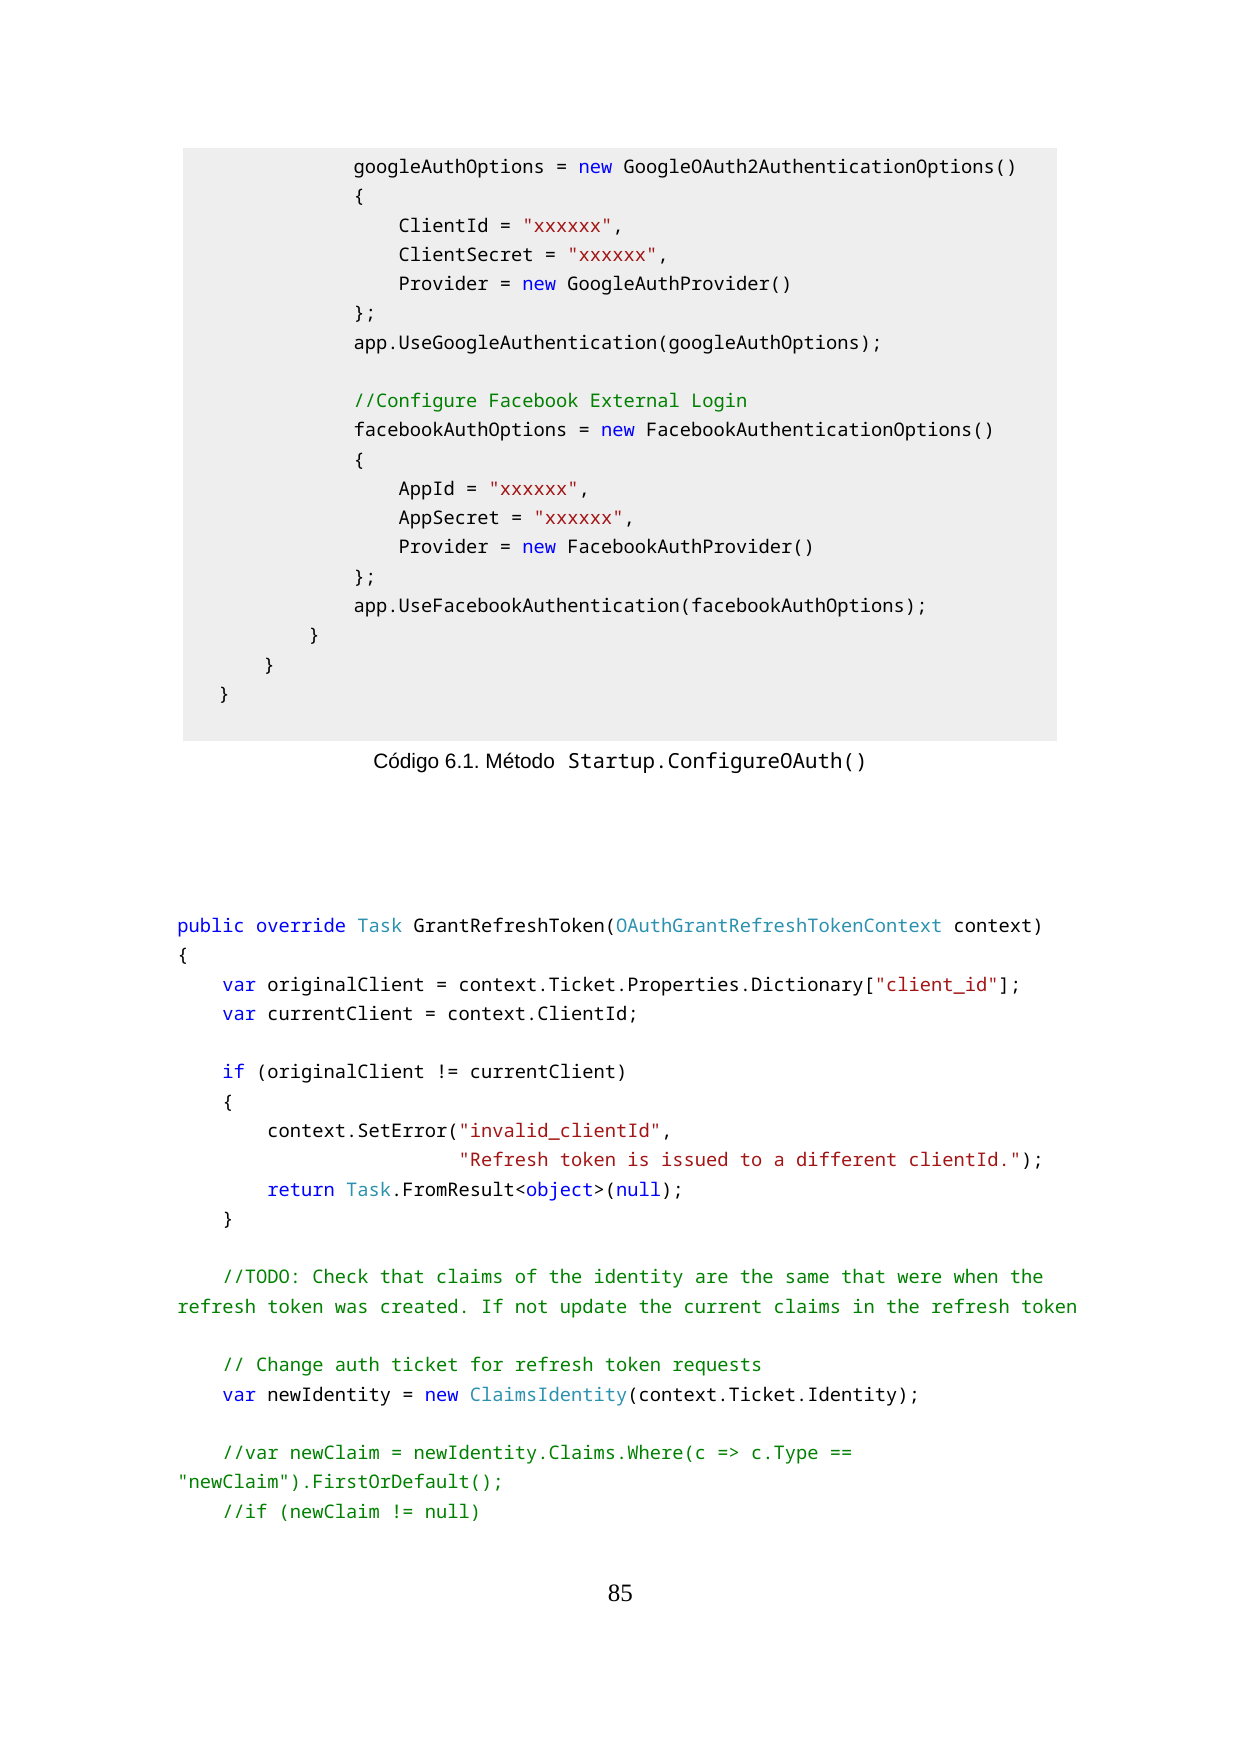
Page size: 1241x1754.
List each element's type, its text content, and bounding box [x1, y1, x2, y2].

text public override Task GrantRefreshToken(OAuthGrantRefreshTokenContext context) [177, 912, 1093, 938]
text return Task.FromResult<object>(null); [177, 1176, 1093, 1201]
text // Change auth ticket for refresh token requests [177, 1352, 1093, 1377]
text } [177, 1205, 1093, 1231]
text "Refresh token is issued to a different clientId."); [177, 1147, 1093, 1172]
text //var newClaim = newIdentity.Claims.Where(c => c.Type == "newClaim").FirstOrDefault(); [177, 1439, 1093, 1494]
table_header googleAuthOptions = new GoogleOAuth2AuthenticationOptions() { ClientId = "xxxxxx", ClientSecret = "xxxxxx", Provider = new GoogleAuthProvider() }; app.UseGoogleAuthentication(googleAuthOptions); //Configure Facebook External Login facebookAuthOptions = new FacebookAuthenticationOptions() { AppId = "xxxxxx", AppSecret = "xxxxxx", Provider = new FacebookAuthProvider() }; app.UseFacebookAuthentication(facebookAuthOptions); } } } [183, 148, 1057, 741]
text var currentClient = context.ClientId; [177, 1000, 1093, 1026]
text var originalClient = context.Ticket.Properties.Dictionary["client_id"]; [177, 971, 1093, 997]
text //TODO: Check that claims of the identity are the same that were when the refresh token was created. If not update the current claims in the refresh token [177, 1264, 1093, 1318]
text if (originalClient != currentClient) [177, 1059, 1093, 1084]
text //if (newClaim != null) [177, 1498, 1093, 1523]
table_cell Código 6.1. Método Startup.ConfigureOAuth() [183, 741, 1057, 781]
text var newIdentity = new ClaimsIdentity(context.Ticket.Identity); [177, 1381, 1093, 1406]
text { [177, 942, 1093, 967]
text context.SetError("invalid_clientId", [177, 1117, 1093, 1143]
text { [177, 1088, 1093, 1114]
